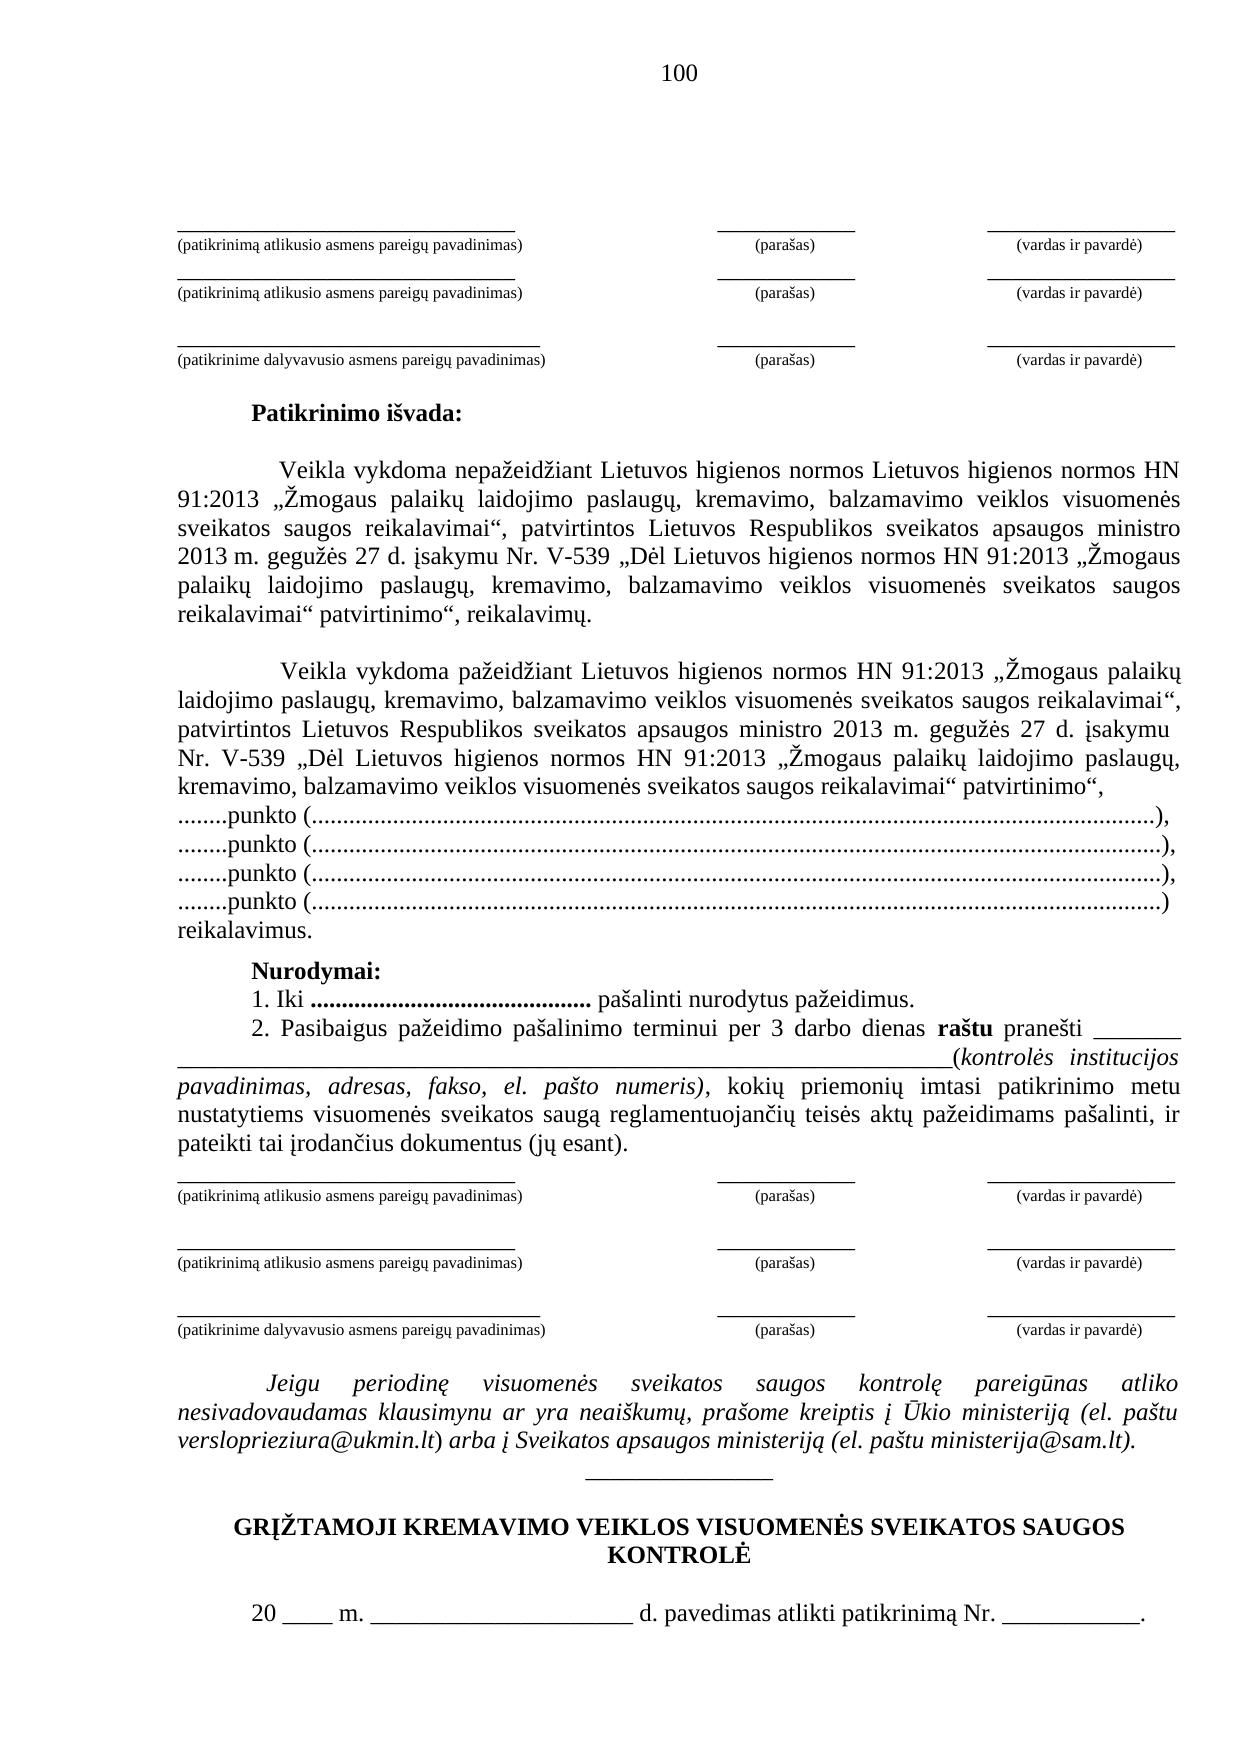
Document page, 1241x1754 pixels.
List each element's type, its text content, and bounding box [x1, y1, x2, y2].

text  Veikla vykdoma nepažeidžiant Lietuvos higienos normos Lietuvos higienos normos HN 91:2013 „Žmogaus palaikų laidojimo paslaugų, kremavimo, balzamavimo veiklos visuomenės sveikatos saugos reikalavimai“, patvirtintos Lietuvos Respublikos sveikatos apsaugos ministro 2013 m. gegužės 27 d. įsakymu Nr. V-539 „Dėl Lietuvos higienos normos HN 91:2013 „Žmogaus palaikų laidojimo paslaugų, kremavimo, balzamavimo veiklos visuomenės sveikatos saugos reikalavimai“ patvirtinimo“, reikalavimų. [177, 455, 1181, 628]
text ........punkto (........................................................................................................................................) reikalavimus. [177, 886, 1181, 944]
text GRĮŽTAMOJI KREMAVIMO VEIKLOS VISUOMENĖS SVEIKATOS SAUGOS KONTROLĖ [177, 1512, 1181, 1569]
text ___________________________ ___________ _______________ [177, 206, 1181, 235]
text Patikrinimo išvada: [177, 398, 1181, 426]
text ___________________________ ___________ _______________ [177, 254, 1181, 283]
text (patikrinimą atlikusio asmens pareigų pavadinimas) (parašas) (vardas ir pavardė) [177, 235, 1181, 254]
text (patikrinimą atlikusio asmens pareigų pavadinimas) (parašas) (vardas ir pavardė) [177, 1186, 1181, 1205]
text Nurodymai: [177, 956, 1181, 984]
text (patikrinime dalyvavusio asmens pareigų pavadinimas) (parašas) (vardas ir pavardė) [177, 350, 1181, 369]
text ........punkto (.......................................................................................................................................), [177, 800, 1181, 829]
text _____________________________ ___________ _______________ [177, 321, 1181, 350]
text ___________________________ ___________ _______________ [177, 1224, 1181, 1253]
text 2. Pasibaigus pažeidimo pašalinimo terminui per 3 darbo dienas raštu pranešti _______ ______________________________________________________________(kontrolės institucijos pavadinimas, adresas, fakso, el. pašto numeris), kokių priemonių imtasi patikrinimo metu nustatytiems visuomenės sveikatos saugą reglamentuojančių teisės aktų pažeidimams pašalinti, ir pateikti tai įrodančius dokumentus (jų esant). [177, 1013, 1181, 1157]
text ........punkto (........................................................................................................................................), [177, 829, 1181, 858]
text (patikrinimą atlikusio asmens pareigų pavadinimas) (parašas) (vardas ir pavardė) [177, 1253, 1181, 1272]
text ___________________________ ___________ _______________ [177, 1157, 1181, 1186]
text (patikrinime dalyvavusio asmens pareigų pavadinimas) (parašas) (vardas ir pavardė) [177, 1320, 1181, 1339]
text  Veikla vykdoma pažeidžiant Lietuvos higienos normos HN 91:2013 „Žmogaus palaikų laidojimo paslaugų, kremavimo, balzamavimo veiklos visuomenės sveikatos saugos reikalavimai“, patvirtintos Lietuvos Respublikos sveikatos apsaugos ministro 2013 m. gegužės 27 d. įsakymu Nr. V-539 „Dėl Lietuvos higienos normos HN 91:2013 „Žmogaus palaikų laidojimo paslaugų, kremavimo, balzamavimo veiklos visuomenės sveikatos saugos reikalavimai“ patvirtinimo“, [177, 656, 1181, 800]
text _____________________________ ___________ _______________ [177, 1291, 1181, 1320]
text Jeigu periodinę visuomenės sveikatos saugos kontrolę pareigūnas atliko nesivadovaudamas klausimynu ar yra neaiškumų, prašome kreiptis į Ūkio ministeriją (el. paštu versloprieziura@ukmin.lt) arba į Sveikatos apsaugos ministeriją (el. paštu ministerija@sam.lt). [177, 1368, 1181, 1454]
text ........punkto (........................................................................................................................................), [177, 858, 1181, 886]
text _______________ [177, 1454, 1181, 1483]
text 1. Iki ............................................. pašalinti nurodytus pažeidimus. [177, 984, 1181, 1013]
text (patikrinimą atlikusio asmens pareigų pavadinimas) (parašas) (vardas ir pavardė) [177, 283, 1181, 302]
text 20 ____ m. _____________________ d. pavedimas atlikti patikrinimą Nr. ___________. [177, 1598, 1181, 1627]
